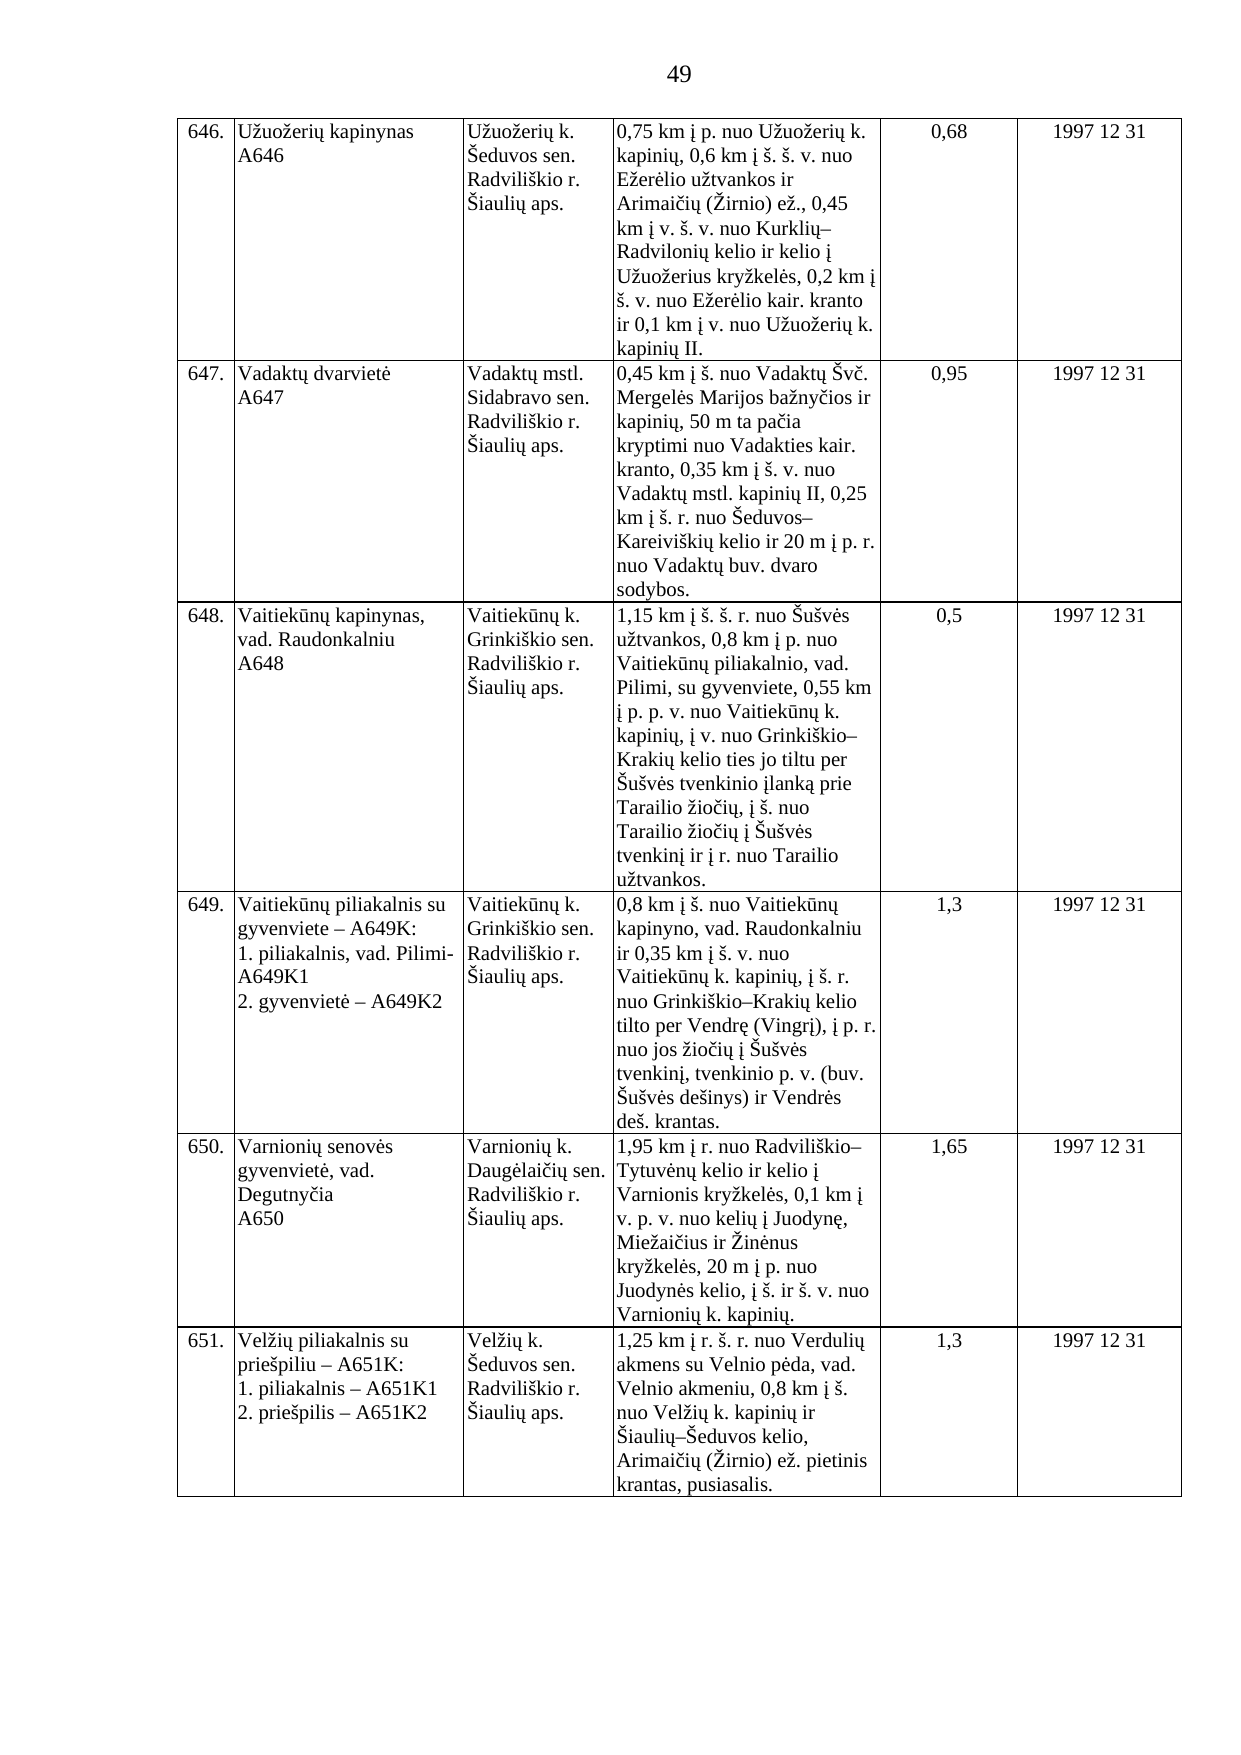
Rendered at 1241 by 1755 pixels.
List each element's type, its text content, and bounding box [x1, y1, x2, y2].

table_cell Velžių piliakalnis su priešpiliu – A651K: 1. piliakalnis – A651K1 2. priešpilis – A651K2 [235, 1328, 463, 1496]
table_cell 1997 12 31 [1018, 361, 1181, 601]
table_cell 1997 12 31 [1018, 1134, 1181, 1326]
table_cell Vadaktų mstl. Sidabravo sen. Radviliškio r. Šiaulių aps. [464, 361, 613, 601]
table_cell 0,8 km į š. nuo Vaitiekūnų kapinyno, vad. Raudonkalniu ir 0,35 km į š. v. nuo Vaitiekūnų k. kapinių, į š. r. nuo Grinkiškio–Krakių kelio tilto per Vendrę (Vingrį), į p. r. nuo jos žiočių į Šušvės tvenkinį, tvenkinio p. v. (buv. Šušvės dešinys) ir Vendrės deš. krantas. [614, 892, 880, 1133]
table_cell 1997 12 31 [1018, 603, 1181, 891]
table_cell 646. [178, 119, 234, 360]
table_cell 1997 12 31 [1018, 119, 1181, 360]
table_cell 1,25 km į r. š. r. nuo Verdulių akmens su Velnio pėda, vad. Velnio akmeniu, 0,8 km į š. nuo Velžių k. kapinių ir Šiaulių–Šeduvos kelio, Arimaičių (Žirnio) ež. pietinis krantas, pusiasalis. [614, 1328, 880, 1496]
table_cell Vaitiekūnų piliakalnis su gyvenviete – A649K: 1. piliakalnis, vad. Pilimi- A649K1 2. gyvenvietė – A649K2 [235, 892, 463, 1133]
table_cell Vadaktų dvarvietė A647 [235, 361, 463, 601]
table_cell Varnionių senovės gyvenvietė, vad. Degutnyčia A650 [235, 1134, 463, 1326]
table_cell 1,3 [881, 892, 1017, 1133]
table_cell 0,75 km į p. nuo Užuožerių k. kapinių, 0,6 km į š. š. v. nuo Ežerėlio užtvankos ir Arimaičių (Žirnio) ež., 0,45 km į v. š. v. nuo Kurklių–Radvilonių kelio ir kelio į Užuožerius kryžkelės, 0,2 km į š. v. nuo Ežerėlio kair. kranto ir 0,1 km į v. nuo Užuožerių k. kapinių II. [614, 119, 880, 360]
table_cell 1,3 [881, 1328, 1017, 1496]
table_cell 0,95 [881, 361, 1017, 601]
table_cell Vaitiekūnų k. Grinkiškio sen. Radviliškio r. Šiaulių aps. [464, 603, 613, 891]
table_cell 649. [178, 892, 234, 1133]
table_cell 1997 12 31 [1018, 892, 1181, 1133]
table_cell 647. [178, 361, 234, 601]
table_cell 650. [178, 1134, 234, 1326]
table_cell 651. [178, 1328, 234, 1496]
table_cell 1,15 km į š. š. r. nuo Šušvės užtvankos, 0,8 km į p. nuo Vaitiekūnų piliakalnio, vad. Pilimi, su gyvenviete, 0,55 km į p. p. v. nuo Vaitiekūnų k. kapinių, į v. nuo Grinkiškio–Krakių kelio ties jo tiltu per Šušvės tvenkinio įlanką prie Tarailio žiočių, į š. nuo Tarailio žiočių į Šušvės tvenkinį ir į r. nuo Tarailio užtvankos. [614, 603, 880, 891]
table_cell Užuožerių kapinynas A646 [235, 119, 463, 360]
table_cell 1997 12 31 [1018, 1328, 1181, 1496]
table_cell Užuožerių k. Šeduvos sen. Radviliškio r. Šiaulių aps. [464, 119, 613, 360]
table_cell Varnionių k. Daugėlaičių sen. Radviliškio r. Šiaulių aps. [464, 1134, 613, 1326]
table_cell 0,45 km į š. nuo Vadaktų Švč. Mergelės Marijos bažnyčios ir kapinių, 50 m ta pačia kryptimi nuo Vadakties kair. kranto, 0,35 km į š. v. nuo Vadaktų mstl. kapinių II, 0,25 km į š. r. nuo Šeduvos–Kareiviškių kelio ir 20 m į p. r. nuo Vadaktų buv. dvaro sodybos. [614, 361, 880, 601]
table_cell Velžių k. Šeduvos sen. Radviliškio r. Šiaulių aps. [464, 1328, 613, 1496]
table_cell Vaitiekūnų kapinynas, vad. Raudonkalniu A648 [235, 603, 463, 891]
table_cell 0,5 [881, 603, 1017, 891]
table_cell 0,68 [881, 119, 1017, 360]
table_cell 1,65 [881, 1134, 1017, 1326]
table_cell Vaitiekūnų k. Grinkiškio sen. Radviliškio r. Šiaulių aps. [464, 892, 613, 1133]
table_cell 648. [178, 603, 234, 891]
table_cell 1,95 km į r. nuo Radviliškio–Tytuvėnų kelio ir kelio į Varnionis kryžkelės, 0,1 km į v. p. v. nuo kelių į Juodynę, Miežaičius ir Žinėnus kryžkelės, 20 m į p. nuo Juodynės kelio, į š. ir š. v. nuo Varnionių k. kapinių. [614, 1134, 880, 1326]
